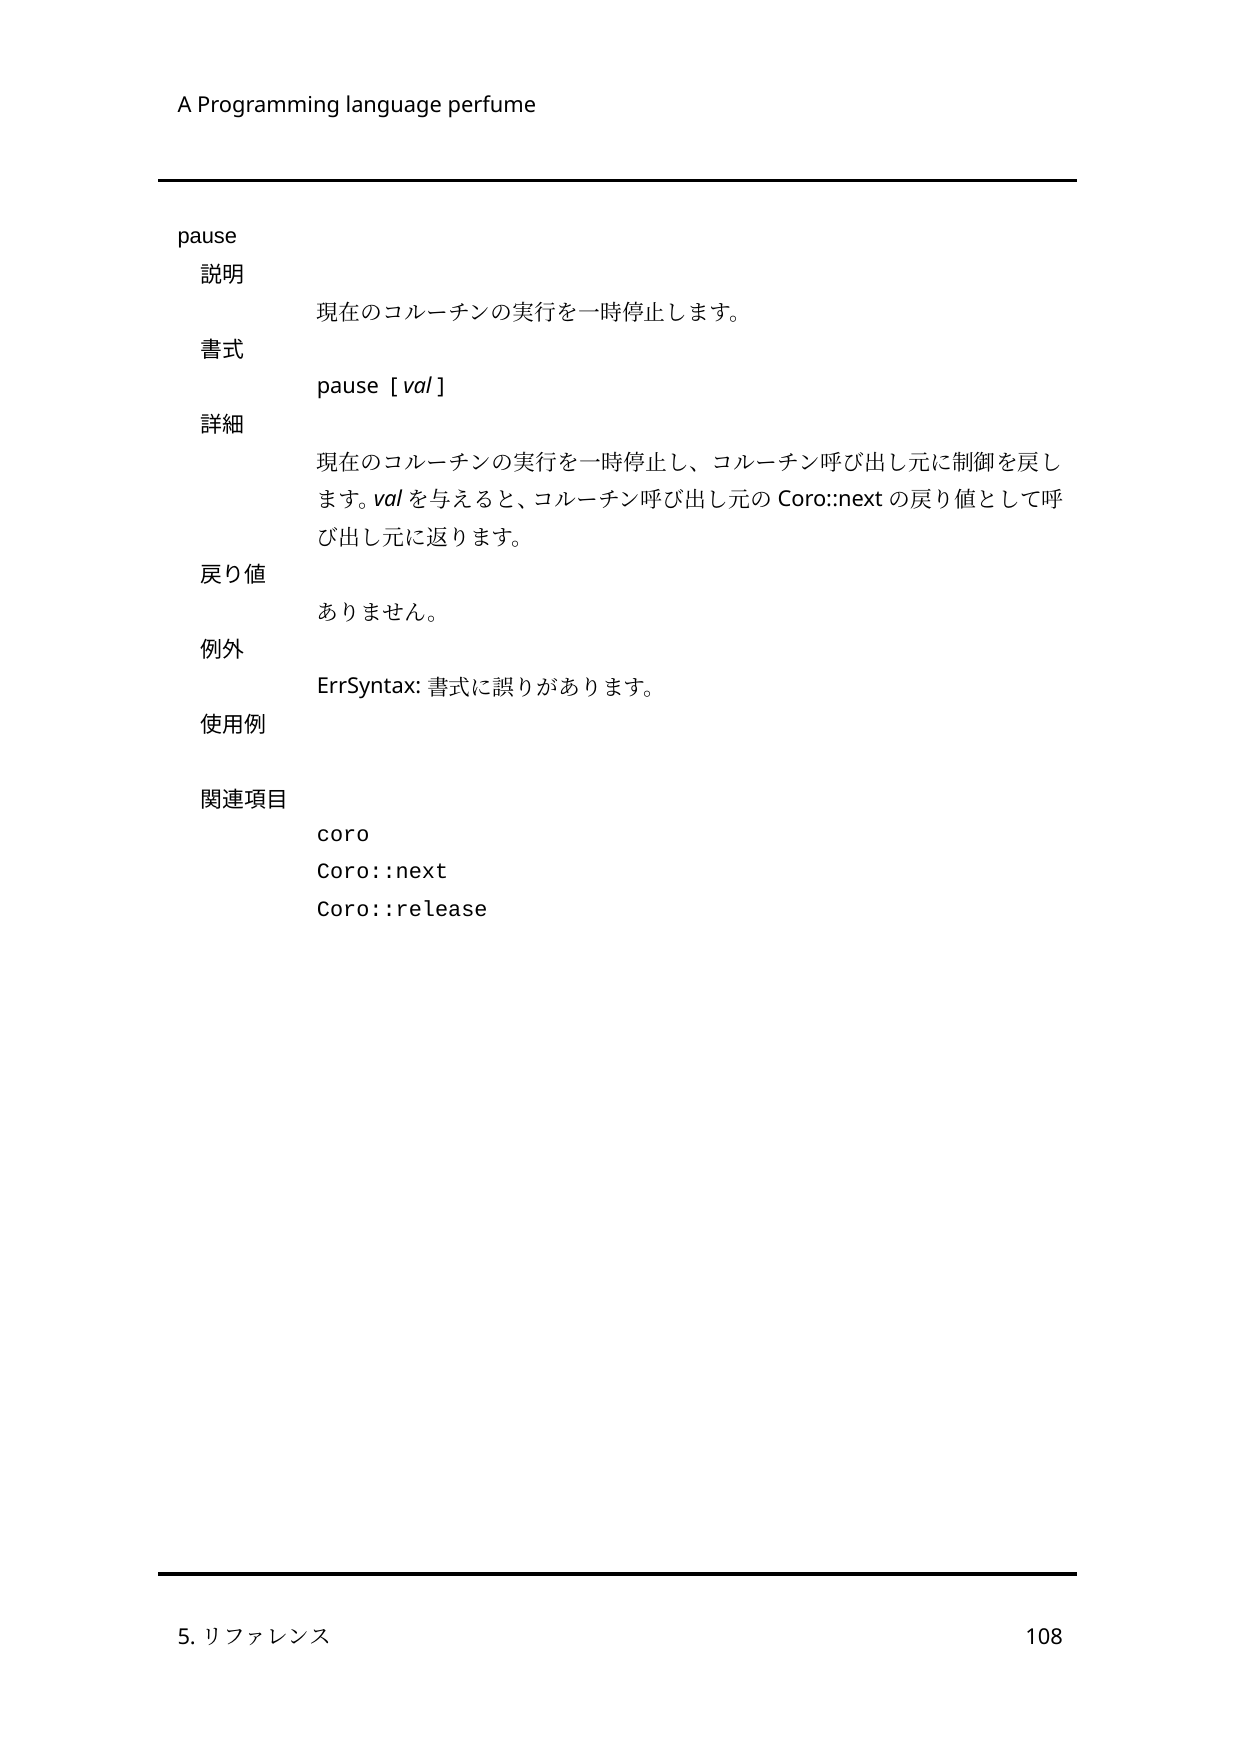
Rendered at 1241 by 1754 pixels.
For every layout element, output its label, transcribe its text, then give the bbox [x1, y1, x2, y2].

table_cell coro Coro::next Coro::release [317, 779, 1063, 929]
table_cell 書式 [200, 329, 317, 404]
table_header 現在のコルーチンの実行を一時停止します。 [317, 254, 1063, 329]
table_cell 例外 [200, 629, 317, 704]
table_cell 現在のコルーチンの実行を一時停止し、コルーチン呼び出し元に制御を戻します。val を与えると、コルーチン呼び出し元の Coro::next の戻り値として呼び出し元に返ります。 [317, 404, 1063, 554]
table_header 説明 [200, 254, 317, 329]
table_cell 使用例 [200, 704, 317, 779]
table_cell ありません。 [317, 554, 1063, 629]
table_cell [317, 704, 1063, 779]
table_cell 関連項目 [200, 779, 317, 929]
table_cell pause [ val ] [317, 329, 1063, 404]
table_cell 詳細 [200, 404, 317, 554]
subtitle pause [177, 217, 1063, 254]
table_cell 戻り値 [200, 554, 317, 629]
table_cell ErrSyntax: 書式に誤りがあります。 [317, 629, 1063, 704]
